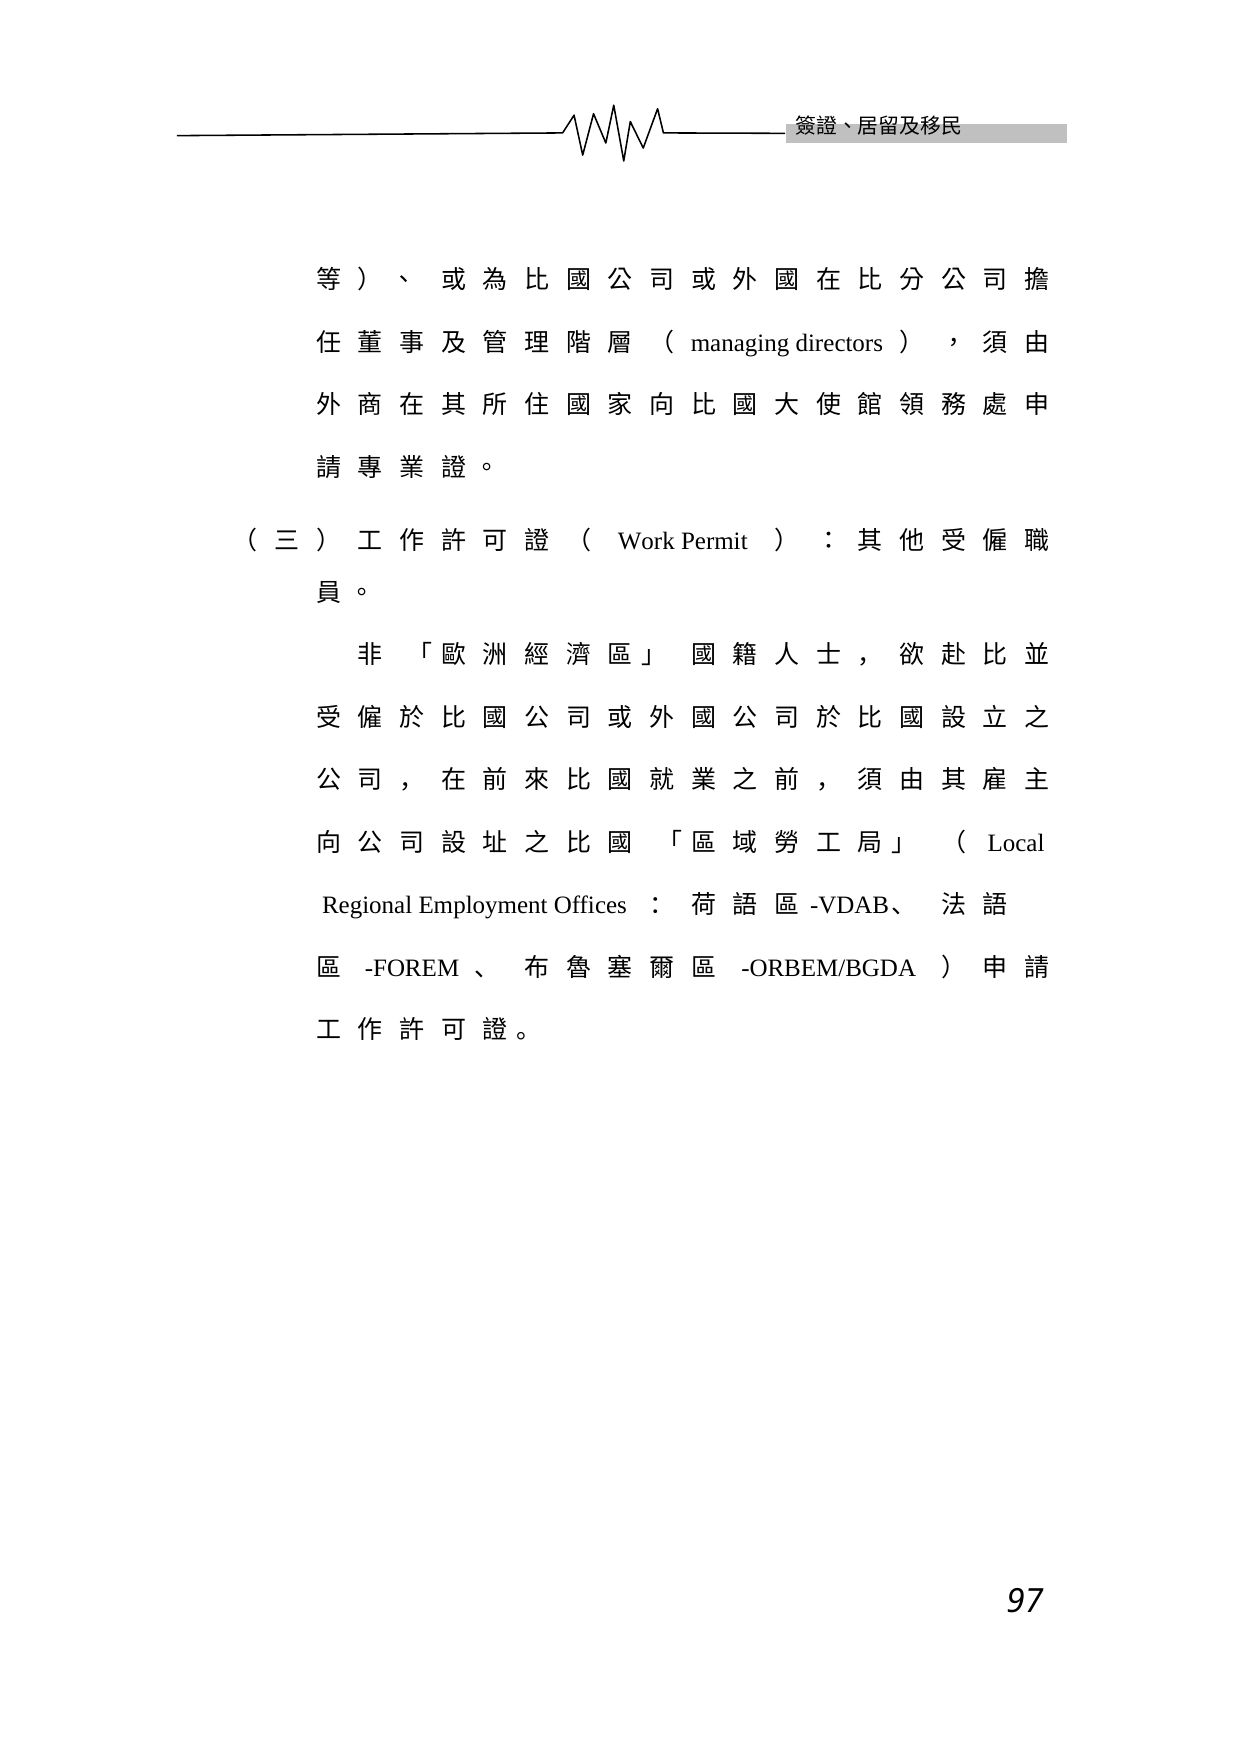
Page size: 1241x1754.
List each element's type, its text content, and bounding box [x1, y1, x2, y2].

text 等）、或為比國公司或外國在比分公司擔任董事及管理階層（managing directors），須由外商在其所住國家向比國大使館領務處申請專業證。 [281, 236, 1058, 486]
text 非「歐洲經濟區」國籍人士，欲赴比並受僱於比國公司或外國公司於比國設立之公司，在前來比國就業之前，須由其雇主向公司設址之比國「區域勞工局」（Local Regional Employment Offices：荷語區-VDAB、法語區-FOREM、布魯塞爾區-ORBEM/BGDA）申請工作許可證。 [281, 611, 1058, 1049]
text （三）工作許可證（Work Permit）：其他受僱職員。 [207, 486, 1058, 611]
